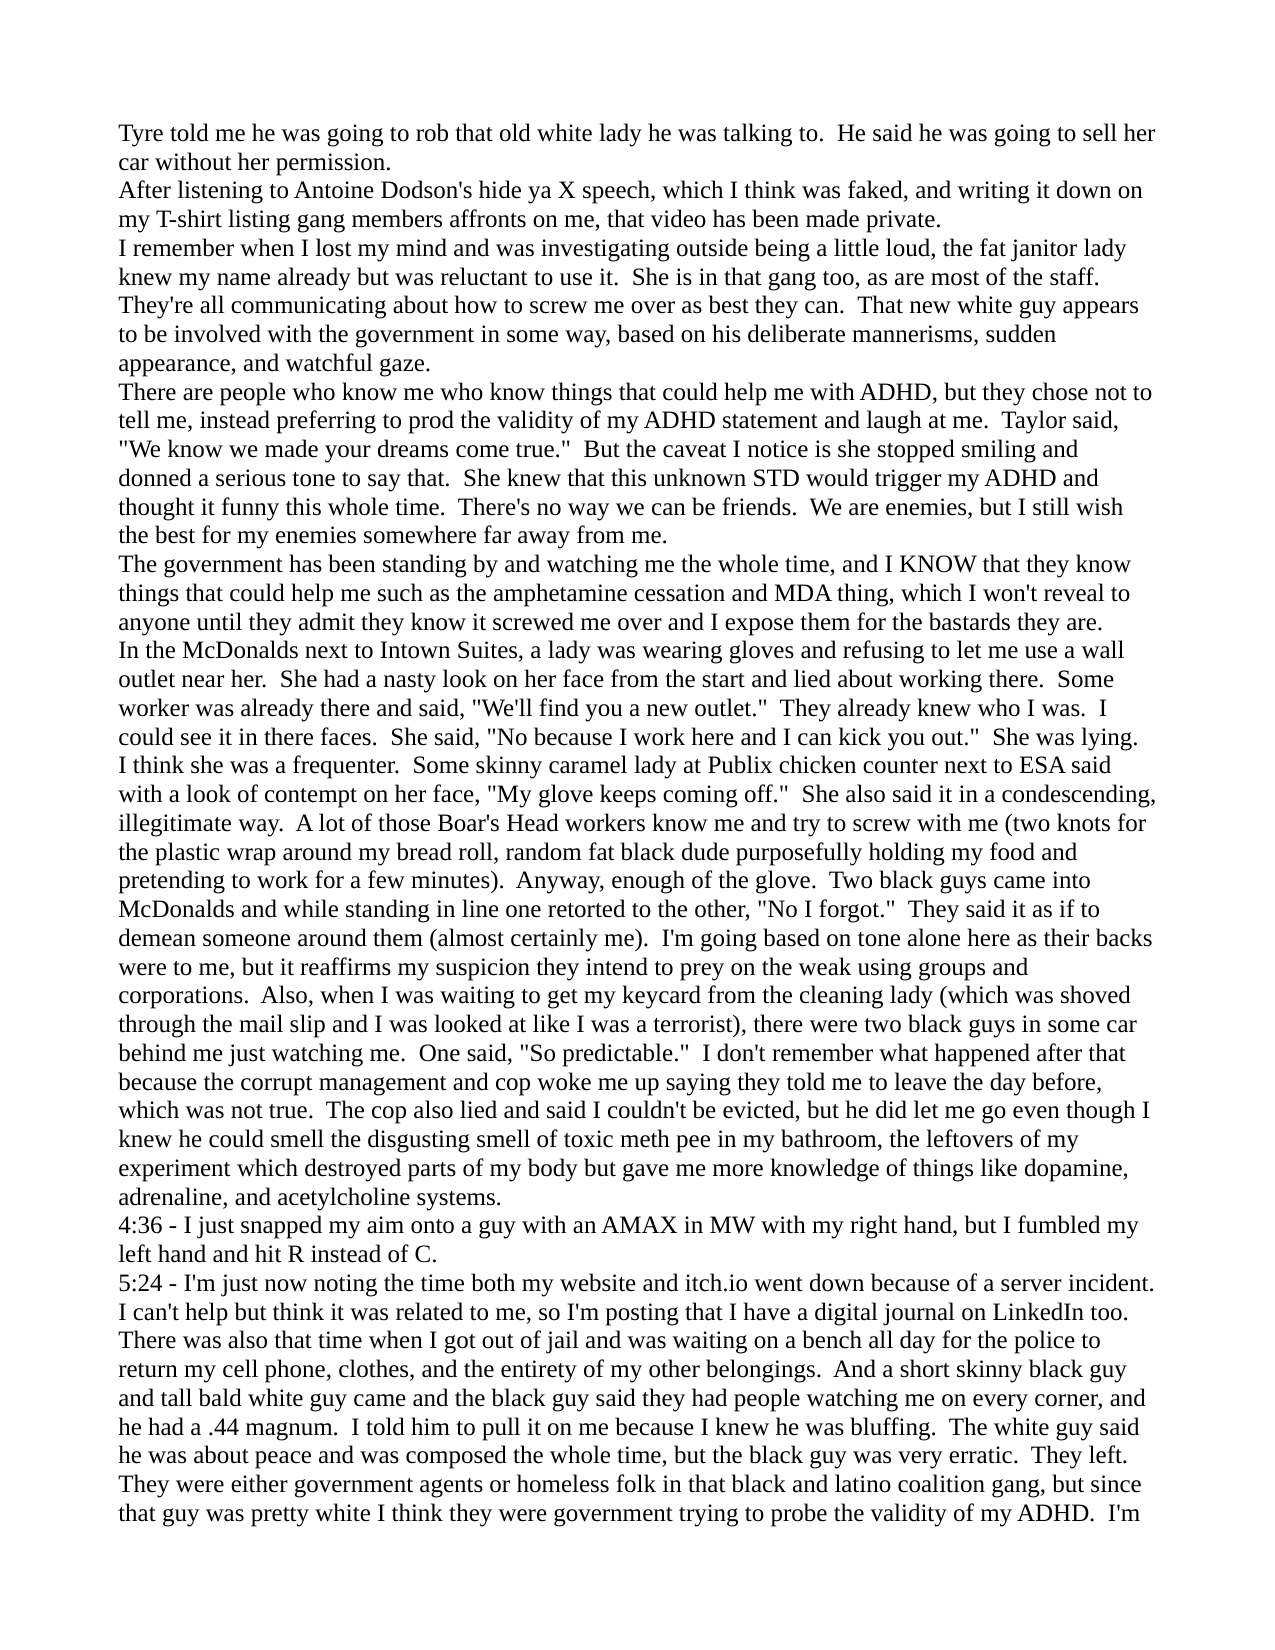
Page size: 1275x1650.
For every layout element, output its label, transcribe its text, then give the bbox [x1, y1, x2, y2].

text In the McDonalds next to Intown Suites, a lady was wearing gloves and refusing to let me use a wall outlet near her. She had a nasty look on her face from the start and lied about working there. Some worker was already there and said, "We'll find you a new outlet." They already knew who I was. I could see it in there faces. She said, "No because I work here and I can kick you out." She was lying. I think she was a frequenter. Some skinny caramel lady at Publix chicken counter next to ESA said with a look of contempt on her face, "My glove keeps coming off." She also said it in a condescending, illegitimate way. A lot of those Boar's Head workers know me and try to screw with me (two knots for the plastic wrap around my bread roll, random fat black dude purposefully holding my food and pretending to work for a few minutes). Anyway, enough of the glove. Two black guys came into McDonalds and while standing in line one retorted to the other, "No I forgot." They said it as if to demean someone around them (almost certainly me). I'm going based on tone alone here as their backs were to me, but it reaffirms my suspicion they intend to prey on the weak using groups and corporations. Also, when I was waiting to get my keycard from the cleaning lady (which was shoved through the mail slip and I was looked at like I was a terrorist), there were two black guys in some car behind me just watching me. One said, "So predictable." I don't remember what happened after that because the corrupt management and cop woke me up saying they told me to leave the day before, which was not true. The cop also lied and said I couldn't be evicted, but he did let me go even though I knew he could smell the disgusting smell of toxic meth pee in my bathroom, the leftovers of my experiment which destroyed parts of my body but gave me more knowledge of things like dopamine, adrenaline, and acetylcholine systems. [118, 636, 1157, 1211]
text After listening to Antoine Dodson's hide ya X speech, which I think was faked, and writing it down on my T-shirt listing gang members affronts on me, that video has been made private. [118, 176, 1157, 233]
text 5:24 - I'm just now noting the time both my website and itch.io went down because of a server incident. I can't help but think it was related to me, so I'm posting that I have a digital journal on LinkedIn too. There was also that time when I got out of jail and was waiting on a bench all day for the police to return my cell phone, clothes, and the entirety of my other belongings. And a short skinny black guy and tall bald white guy came and the black guy said they had people watching me on every corner, and he had a .44 magnum. I told him to pull it on me because I knew he was bluffing. The white guy said he was about peace and was composed the whole time, but the black guy was very erratic. They left. They were either government agents or homeless folk in that black and latino coalition gang, but since that guy was pretty white I think they were government trying to probe the validity of my ADHD. I'm [118, 1268, 1157, 1527]
text There are people who know me who know things that could help me with ADHD, but they chose not to tell me, instead preferring to prod the validity of my ADHD statement and laugh at me. Taylor said, "We know we made your dreams come true." But the caveat I notice is she stopped smiling and donned a serious tone to say that. She knew that this unknown STD would trigger my ADHD and thought it funny this whole time. There's no way we can be friends. We are enemies, but I still wish the best for my enemies somewhere far away from me. [118, 377, 1157, 549]
text 4:36 - I just snapped my aim onto a guy with an AMAX in MW with my right hand, but I fumbled my left hand and hit R instead of C. [118, 1211, 1157, 1268]
text I remember when I lost my mind and was investigating outside being a little loud, the fat janitor lady knew my name already but was reluctant to use it. She is in that gang too, as are most of the staff. They're all communicating about how to screw me over as best they can. That new white guy appears to be involved with the government in some way, based on his deliberate mannerisms, sudden appearance, and watchful gaze. [118, 233, 1157, 377]
text Tyre told me he was going to rob that old white lady he was talking to. He said he was going to sell her car without her permission. [118, 118, 1157, 176]
text The government has been standing by and watching me the whole time, and I KNOW that they know things that could help me such as the amphetamine cessation and MDA thing, which I won't reveal to anyone until they admit they know it screwed me over and I expose them for the bastards they are. [118, 549, 1157, 636]
